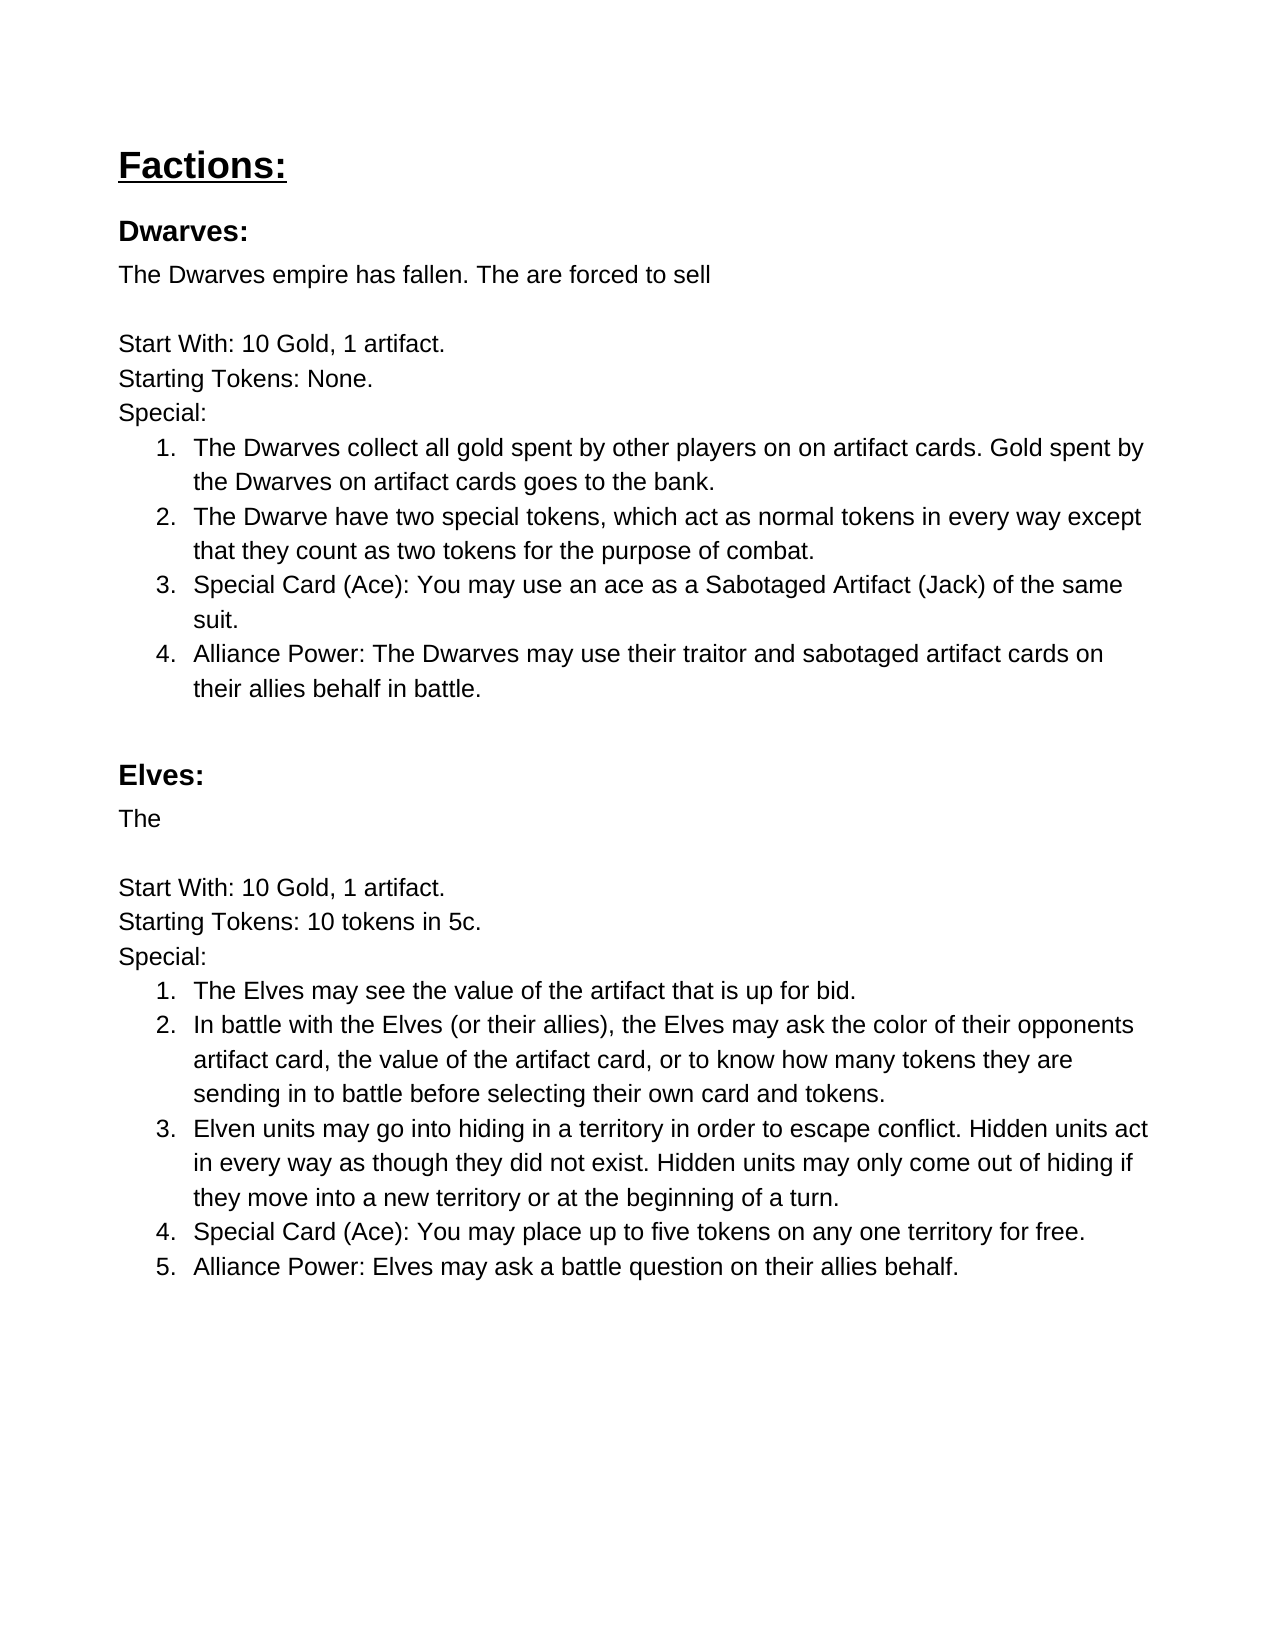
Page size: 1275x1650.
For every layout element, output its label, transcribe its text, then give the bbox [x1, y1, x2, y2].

list Alliance Power: Elves may ask a battle question on their allies behalf. [156, 1252, 1157, 1281]
list The Elves may see the value of the artifact that is up for bid. [156, 976, 1157, 1005]
text Start With: 10 Gold, 1 artifact. [118, 873, 1157, 901]
list Special Card (Ace): You may place up to five tokens on any one territory for free. [156, 1217, 1157, 1246]
list The Dwarves collect all gold spent by other players on on artifact cards. Gold spent by the Dwarves on artifact cards goes to the bank. [156, 432, 1157, 496]
text Starting Tokens: 10 tokens in 5c. [118, 907, 1157, 936]
text Special: [118, 942, 1157, 970]
text Special: [118, 398, 1157, 427]
text Start With: 10 Gold, 1 artifact. [118, 329, 1157, 358]
list Elven units may go into hiding in a territory in order to escape conflict. Hidden units act in every way as though they did not exist. Hidden units may only come out of hiding if they move into a new territory or at the beginning of a turn. [156, 1114, 1157, 1212]
text The Dwarves empire has fallen. The are forced to sell [118, 260, 1157, 289]
subtitle Factions: [118, 143, 1157, 187]
list The Dwarve have two special tokens, which act as normal tokens in every way except that they count as two tokens for the purpose of combat. [156, 501, 1157, 565]
list Alliance Power: The Dwarves may use their traitor and sabotaged artifact cards on their allies behalf in battle. [156, 639, 1157, 703]
subtitle Dwarves: [118, 214, 1157, 248]
list In battle with the Elves (or their allies), the Elves may ask the color of their opponents artifact card, the value of the artifact card, or to know how many tokens they are sending in to battle before selecting their own card and tokens. [156, 1011, 1157, 1108]
subtitle Elves: [118, 757, 1157, 791]
list Special Card (Ace): You may use an ace as a Sabotaged Artifact (Jack) of the same suit. [156, 570, 1157, 634]
text Starting Tokens: None. [118, 363, 1157, 392]
text The [118, 804, 1157, 832]
